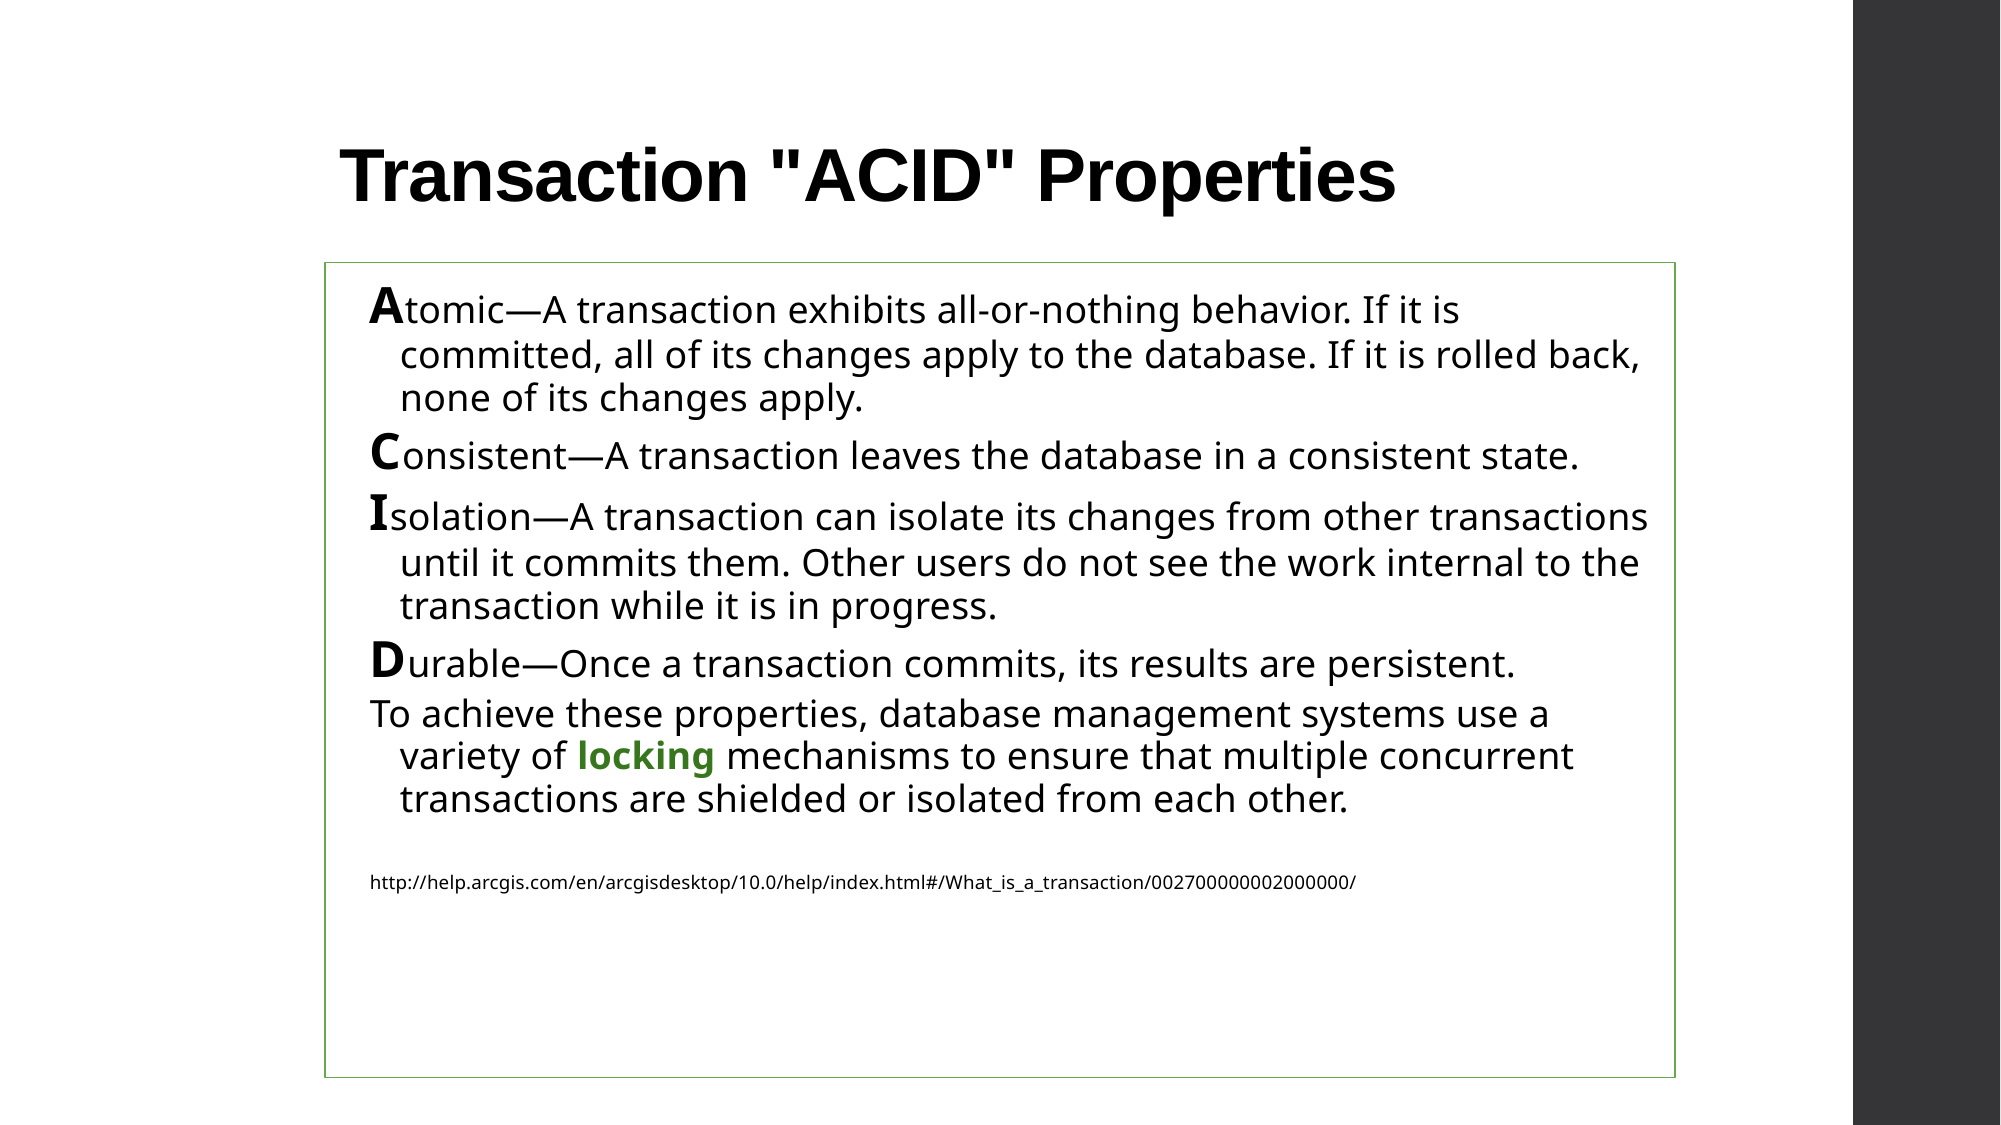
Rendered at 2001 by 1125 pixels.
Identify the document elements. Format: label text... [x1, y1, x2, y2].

list Atomic—A transaction exhibits all-or-nothing behavior. If it is committed, all of its changes apply to the database. If it is rolled back, none of its changes apply. Consistent—A transaction leaves the database in a consistent state. Isolation—A transaction can isolate its changes from other transactions until it commits them. Other users do not see the work internal to the transaction while it is in progress. Durable—Once a transaction commits, its results are persistent. To achieve these properties, database management systems use a variety of locking mechanisms to ensure that multiple concurrent transactions are shielded or isolated from each other. http://help.arcgis.com/en/arcgisdesktop/10.0/help/index.html#/What_is_a_transaction/002700000002000000/ [324, 262, 1675, 1078]
title Transaction "ACID" Properties [324, 45, 1675, 233]
